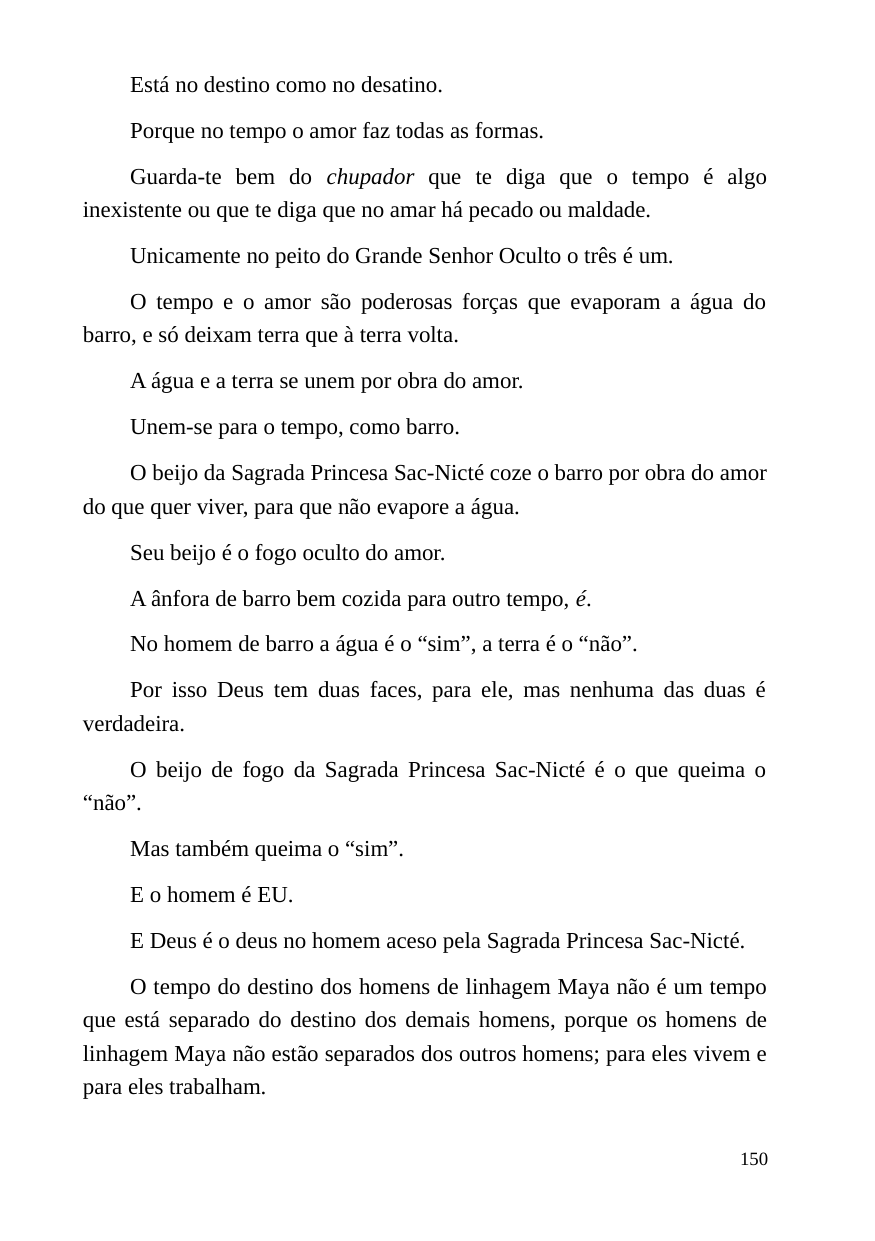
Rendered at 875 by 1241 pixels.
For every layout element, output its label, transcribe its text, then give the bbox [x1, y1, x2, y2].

text Está no destino como no desatino. [83, 71, 768, 97]
text No homem de barro a água é o “sim”, a terra é o “não”. [83, 631, 768, 657]
text Porque no tempo o amor faz todas as formas. [83, 117, 768, 143]
text Por isso Deus tem duas faces, para ele, mas nenhuma das duas é verdadeira. [83, 676, 768, 736]
text Unicamente no peito do Grande Senhor Oculto o três é um. [83, 242, 768, 268]
text O beijo da Sagrada Princesa Sac-Nicté coze o barro por obra do amor do que quer viver, para que não evapore a água. [83, 459, 768, 519]
text A água e a terra se unem por obra do amor. [83, 367, 768, 394]
text Mas também queima o “sim”. [83, 835, 768, 862]
text A ânfora de barro bem cozida para outro tempo, é. [83, 584, 768, 611]
text Seu beijo é o fogo oculto do amor. [83, 539, 768, 565]
text E Deus é o deus no homem aceso pela Sagrada Princesa Sac-Nicté. [83, 927, 768, 953]
text O tempo do destino dos homens de linhagem Maya não é um tempo que está separado do destino dos demais homens, porque os homens de linhagem Maya não estão separados dos outros homens; para eles vivem e para eles trabalham. [83, 973, 768, 1100]
text Unem-se para o tempo, como barro. [83, 413, 768, 440]
text O beijo de fogo da Sagrada Princesa Sac-Nicté é o que queima o “não”. [83, 756, 768, 816]
text E o homem é EU. [83, 881, 768, 907]
text Guarda-te bem do chupador que te diga que o tempo é algo inexistente ou que te diga que no amar há pecado ou maldade. [83, 163, 768, 222]
text O tempo e o amor são poderosas forças que evaporam a água do barro, e só deixam terra que à terra volta. [83, 288, 768, 348]
